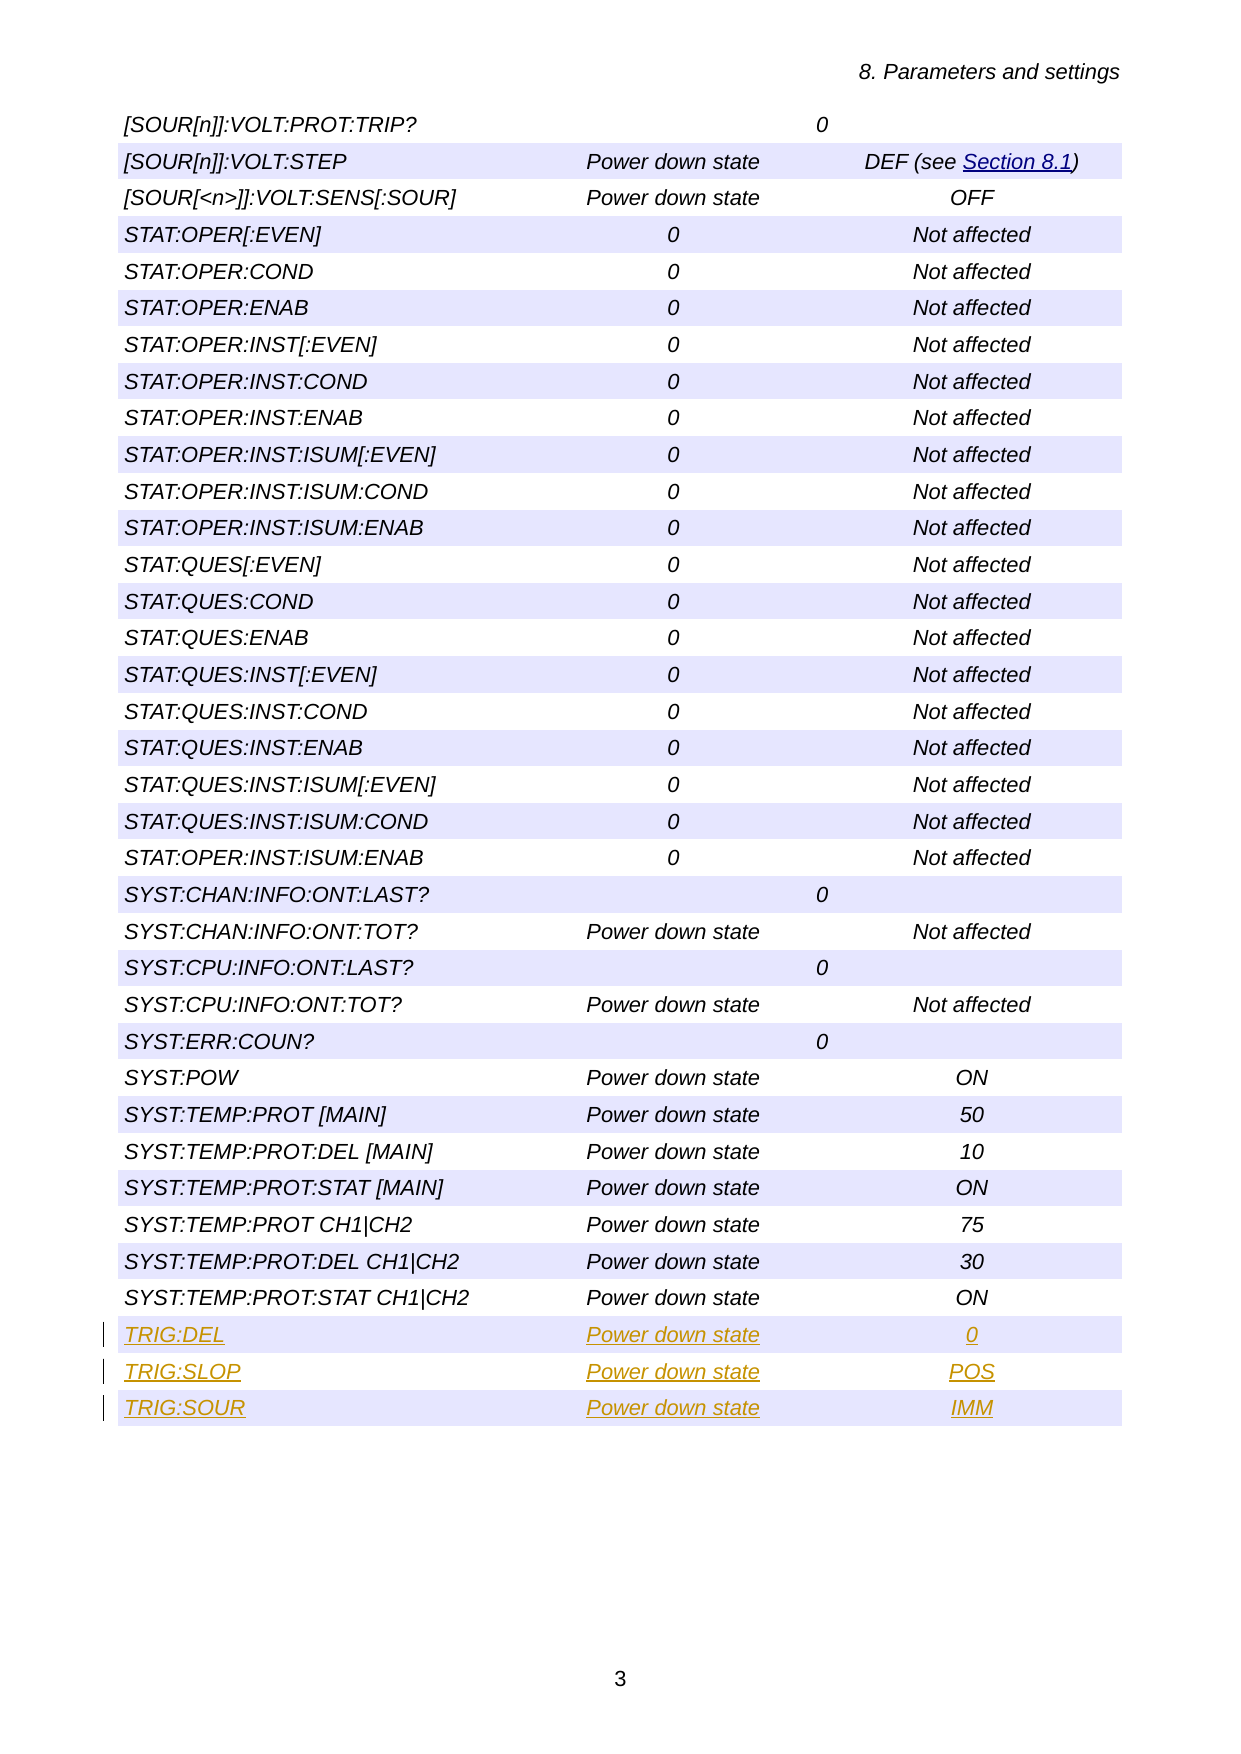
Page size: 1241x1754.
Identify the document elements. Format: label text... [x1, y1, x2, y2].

table_cell Not affected [824, 216, 1122, 253]
table_cell Power down state [524, 1170, 824, 1206]
table_cell STAT:OPER:ENAB [118, 290, 524, 326]
table_cell Not affected [824, 290, 1122, 326]
table_cell SYST:CPU:INFO:ONT:TOT? [118, 986, 524, 1023]
table_cell Not affected [824, 913, 1122, 949]
table_cell SYST:POW [118, 1060, 524, 1096]
table_cell Not affected [824, 656, 1122, 693]
table_cell 0 [524, 400, 824, 436]
table_cell STAT:QUES:INST:ENAB [118, 730, 524, 766]
table_cell POS [824, 1353, 1122, 1389]
table_cell Not affected [824, 363, 1122, 399]
table_cell Not affected [824, 620, 1122, 656]
table_cell Power down state [524, 1133, 824, 1169]
table_cell Not affected [824, 840, 1122, 876]
table_cell ON [824, 1060, 1122, 1096]
table_cell [SOUR[n]]:VOLT:PROT:TRIP? [118, 106, 524, 143]
table_cell Power down state [524, 1060, 824, 1096]
table_cell Not affected [824, 326, 1122, 363]
table_cell STAT:QUES:INST[:EVEN] [118, 656, 524, 693]
table_cell 75 [824, 1206, 1122, 1243]
table_cell 0 [524, 693, 824, 729]
table_cell 0 [524, 510, 824, 546]
table_cell SYST:TEMP:PROT:DEL [MAIN] [118, 1133, 524, 1169]
table_cell Not affected [824, 803, 1122, 839]
table_cell DEF (see Section 8.1) [824, 143, 1122, 179]
table_cell STAT:QUES:INST:ISUM[:EVEN] [118, 766, 524, 803]
table_cell Not affected [824, 253, 1122, 289]
table_cell 0 [524, 620, 824, 656]
table_cell STAT:OPER:INST:ENAB [118, 400, 524, 436]
table_cell Power down state [524, 1096, 824, 1133]
table_cell STAT:OPER:COND [118, 253, 524, 289]
table_cell Not affected [824, 730, 1122, 766]
table_cell [SOUR[n]]:VOLT:STEP [118, 143, 524, 179]
table_cell STAT:QUES:COND [118, 583, 524, 619]
table_cell STAT:OPER:INST:ISUM:ENAB [118, 840, 524, 876]
table_cell SYST:TEMP:PROT:DEL CH1|CH2 [118, 1243, 524, 1279]
table_cell Power down state [524, 1390, 824, 1426]
table_cell 0 [524, 363, 824, 399]
table_cell SYST:CPU:INFO:ONT:LAST? [118, 950, 524, 986]
table_cell 0 [524, 546, 824, 583]
table_cell 30 [824, 1243, 1122, 1279]
table_cell 0 [524, 1023, 1122, 1059]
table_cell TRIG:DEL [118, 1316, 524, 1353]
table_cell 0 [524, 253, 824, 289]
table_cell SYST:TEMP:PROT:STAT [MAIN] [118, 1170, 524, 1206]
table_cell [SOUR[<n>]]:VOLT:SENS[:SOUR] [118, 180, 524, 216]
table_cell Power down state [524, 1243, 824, 1279]
table_cell Power down state [524, 913, 824, 949]
table_cell STAT:QUES[:EVEN] [118, 546, 524, 583]
table_cell Not affected [824, 986, 1122, 1023]
table_cell Power down state [524, 143, 824, 179]
table_cell STAT:OPER:INST:COND [118, 363, 524, 399]
table_cell SYST:CHAN:INFO:ONT:LAST? [118, 876, 524, 913]
table_cell IMM [824, 1390, 1122, 1426]
table_cell Not affected [824, 583, 1122, 619]
table_cell ON [824, 1170, 1122, 1206]
table_cell SYST:TEMP:PROT:STAT CH1|CH2 [118, 1280, 524, 1316]
table_cell STAT:QUES:INST:COND [118, 693, 524, 729]
table_cell 0 [524, 326, 824, 363]
table_cell ON [824, 1280, 1122, 1316]
table_cell Power down state [524, 180, 824, 216]
table_cell 0 [524, 766, 824, 803]
table_cell Power down state [524, 1280, 824, 1316]
table_cell Not affected [824, 546, 1122, 583]
table_cell STAT:QUES:ENAB [118, 620, 524, 656]
table_cell 0 [524, 656, 824, 693]
table_cell 0 [524, 290, 824, 326]
table_cell TRIG:SLOP [118, 1353, 524, 1389]
table_cell STAT:OPER:INST[:EVEN] [118, 326, 524, 363]
table_cell OFF [824, 180, 1122, 216]
table_cell 0 [524, 876, 1122, 913]
table_cell SYST:TEMP:PROT CH1|CH2 [118, 1206, 524, 1243]
table_cell TRIG:SOUR [118, 1390, 524, 1426]
table_cell Not affected [824, 436, 1122, 473]
table_cell Power down state [524, 986, 824, 1023]
table_cell Power down state [524, 1353, 824, 1389]
table_cell SYST:TEMP:PROT [MAIN] [118, 1096, 524, 1133]
table_cell Not affected [824, 693, 1122, 729]
table_cell STAT:QUES:INST:ISUM:COND [118, 803, 524, 839]
table_cell 0 [524, 803, 824, 839]
table_cell 0 [524, 436, 824, 473]
table_cell STAT:OPER[:EVEN] [118, 216, 524, 253]
table_cell Power down state [524, 1206, 824, 1243]
table_cell STAT:OPER:INST:ISUM:ENAB [118, 510, 524, 546]
table_cell Not affected [824, 510, 1122, 546]
table_cell 0 [524, 583, 824, 619]
table_cell STAT:OPER:INST:ISUM:COND [118, 473, 524, 509]
table_cell 0 [524, 840, 824, 876]
table_cell Not affected [824, 766, 1122, 803]
table_cell 0 [524, 730, 824, 766]
table_cell 0 [524, 216, 824, 253]
table_cell Not affected [824, 473, 1122, 509]
table_cell 0 [824, 1316, 1122, 1353]
table_cell Not affected [824, 400, 1122, 436]
table_cell STAT:OPER:INST:ISUM[:EVEN] [118, 436, 524, 473]
table_cell Power down state [524, 1316, 824, 1353]
table_cell 0 [524, 950, 1122, 986]
table_cell 10 [824, 1133, 1122, 1169]
table_cell 0 [524, 106, 1122, 143]
table_cell 0 [524, 473, 824, 509]
table_cell SYST:ERR:COUN? [118, 1023, 524, 1059]
table_cell 50 [824, 1096, 1122, 1133]
table_cell SYST:CHAN:INFO:ONT:TOT? [118, 913, 524, 949]
